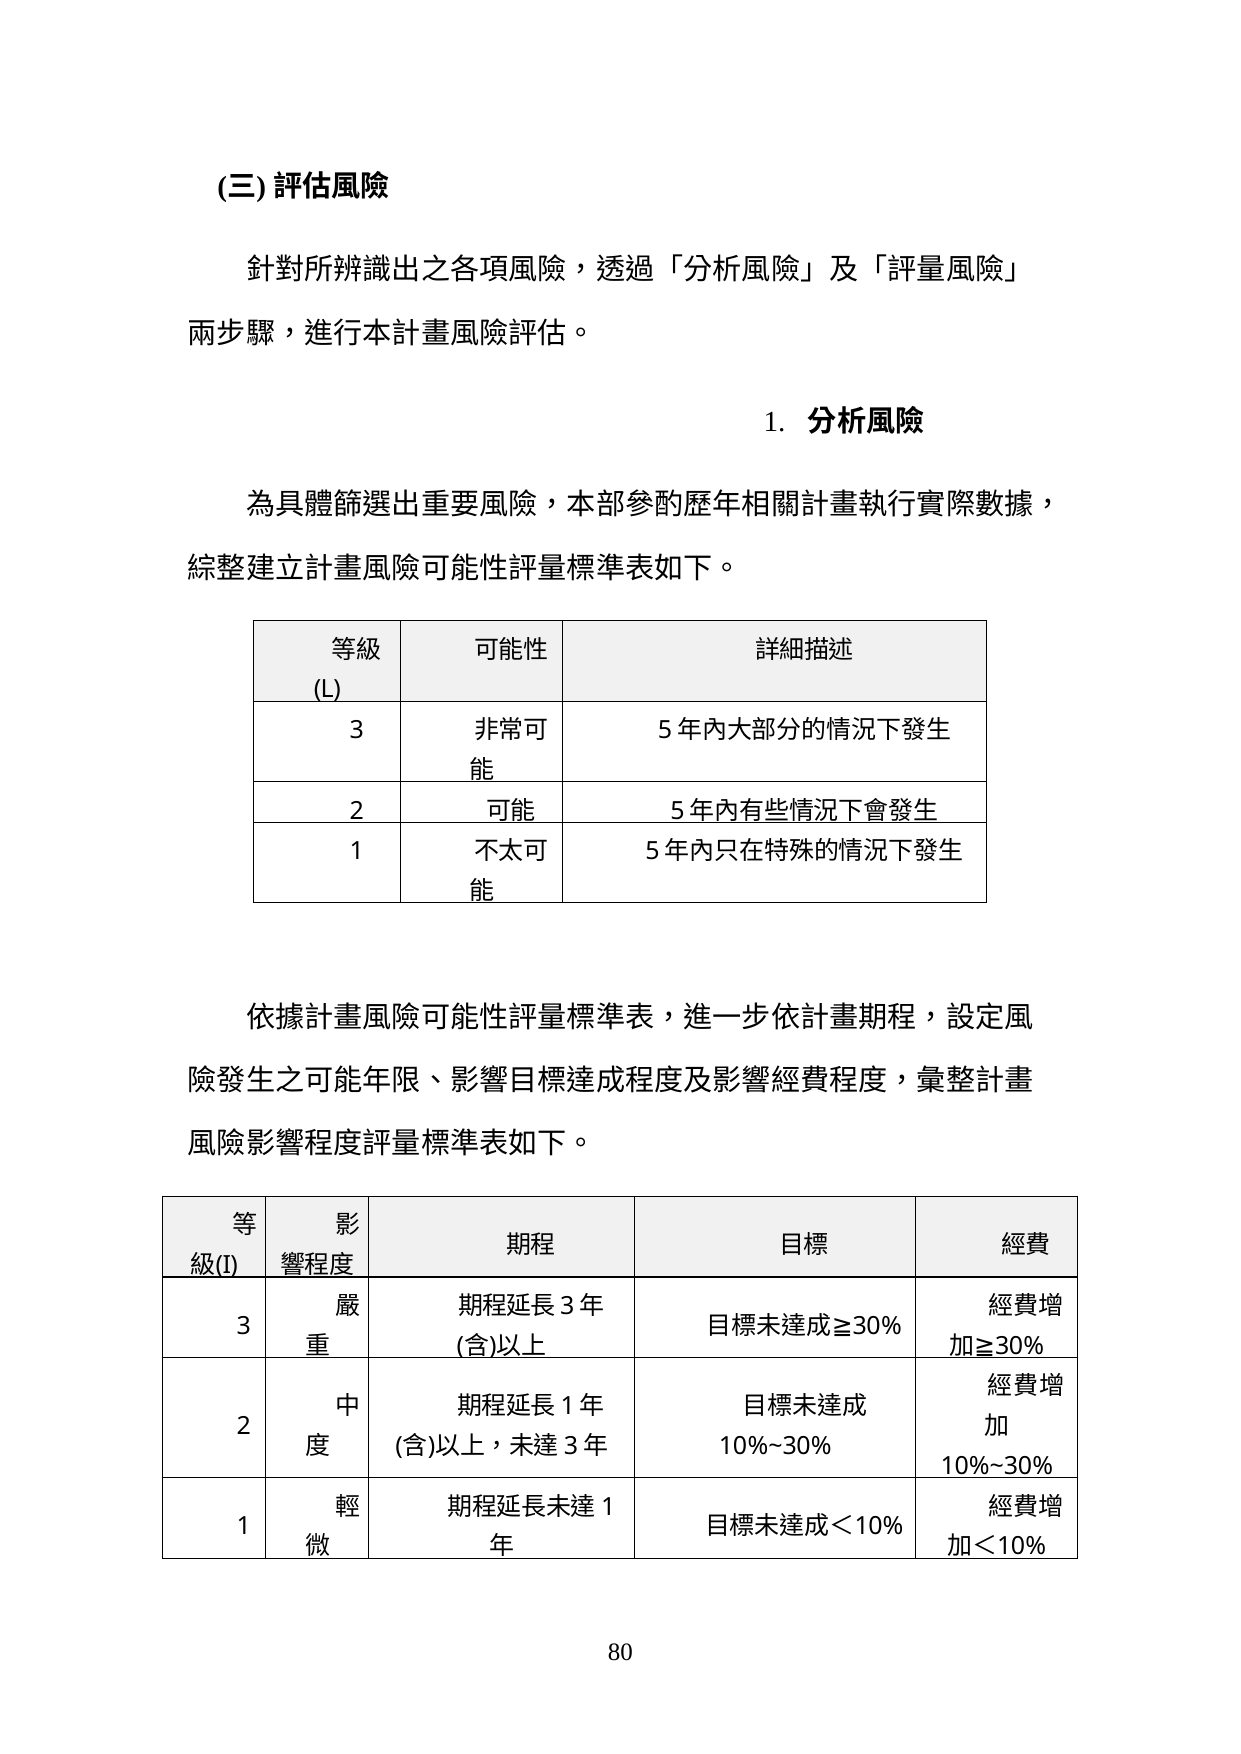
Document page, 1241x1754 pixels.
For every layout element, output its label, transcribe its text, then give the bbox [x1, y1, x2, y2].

table_cell 經費增加≧30% [916, 1278, 1077, 1357]
table_cell 目標未達成＜10% [635, 1478, 915, 1557]
table_header 經費 [916, 1197, 1077, 1276]
table_header 影響程度 [266, 1197, 368, 1276]
table_cell 目標未達成≧30% [635, 1278, 915, 1357]
table_cell 輕微 [266, 1478, 368, 1557]
table_cell 可能 [401, 782, 562, 822]
table_cell 3 [254, 702, 400, 781]
table_cell 不太可能 [401, 823, 562, 902]
table_cell 嚴重 [266, 1278, 368, 1357]
table_cell 3 [163, 1278, 265, 1357]
table_cell 非常可能 [401, 702, 562, 781]
table_cell 2 [254, 782, 400, 822]
table_cell 期程延長未達1年 [369, 1478, 634, 1557]
table_header 等級(L) [254, 621, 400, 701]
table_cell 2 [163, 1358, 265, 1477]
table_header 可能性 [401, 621, 562, 701]
table_cell 1 [163, 1478, 265, 1557]
table_cell 5年內大部分的情況下發生 [563, 702, 986, 781]
table_cell 期程延長1年(含)以上，未達3年 [369, 1358, 634, 1477]
table_header 期程 [369, 1197, 634, 1276]
table_cell 中度 [266, 1358, 368, 1477]
text 依據計畫風險可能性評量標準表，進一步依計畫期程，設定風險發生之可能年限、影響目標達成程度及影響經費程度，彙整計畫風險影響程度評量標準表如下。 [187, 993, 1053, 1162]
subtitle 評估風險 [217, 163, 1053, 205]
text 針對所辨識出之各項風險，透過「分析風險」及「評量風險」兩步驟，進行本計畫風險評估。 [187, 246, 1053, 352]
subtitle 分析風險 [763, 398, 1053, 440]
table_header 等級(I) [163, 1197, 265, 1276]
table_cell 經費增加＜10% [916, 1478, 1077, 1557]
table_cell 目標未達成10%~30% [635, 1358, 915, 1477]
table_header 詳細描述 [563, 621, 986, 701]
table_header 目標 [635, 1197, 915, 1276]
table_cell 5年內有些情況下會發生 [563, 782, 986, 822]
table_cell 期程延長3年(含)以上 [369, 1278, 634, 1357]
table_cell 5年內只在特殊的情況下發生 [563, 823, 986, 902]
table_cell 1 [254, 823, 400, 902]
table_cell 經費增加 10%~30% [916, 1358, 1077, 1477]
text 為具體篩選出重要風險，本部參酌歷年相關計畫執行實際數據，綜整建立計畫風險可能性評量標準表如下。 [187, 481, 1053, 587]
